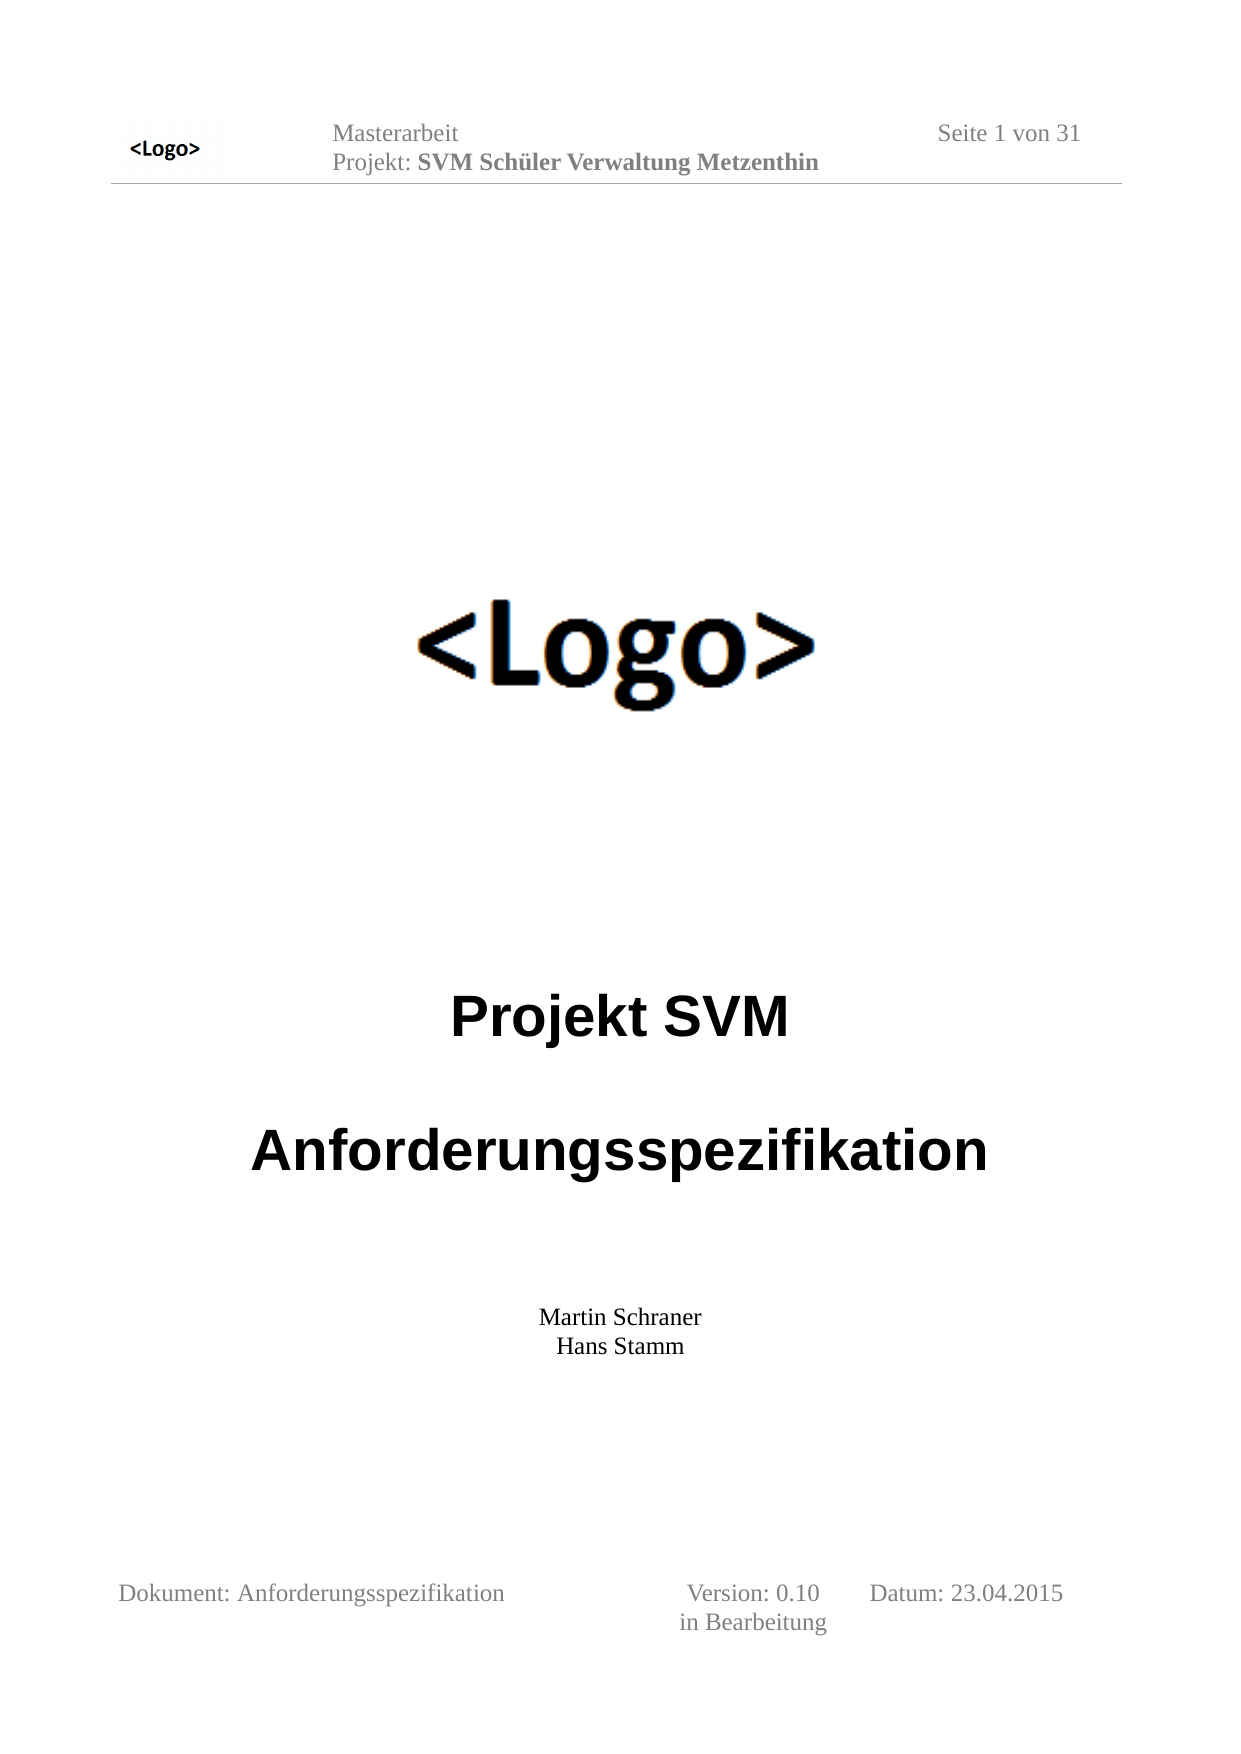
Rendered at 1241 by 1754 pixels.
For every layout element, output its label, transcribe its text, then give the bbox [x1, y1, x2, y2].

title Projekt SVM Anforderungsspezifikation [118, 982, 1122, 1183]
text Hans Stamm [118, 1331, 1122, 1360]
text Martin Schraner [118, 1302, 1122, 1331]
picture [118, 118, 224, 183]
picture [348, 472, 892, 842]
